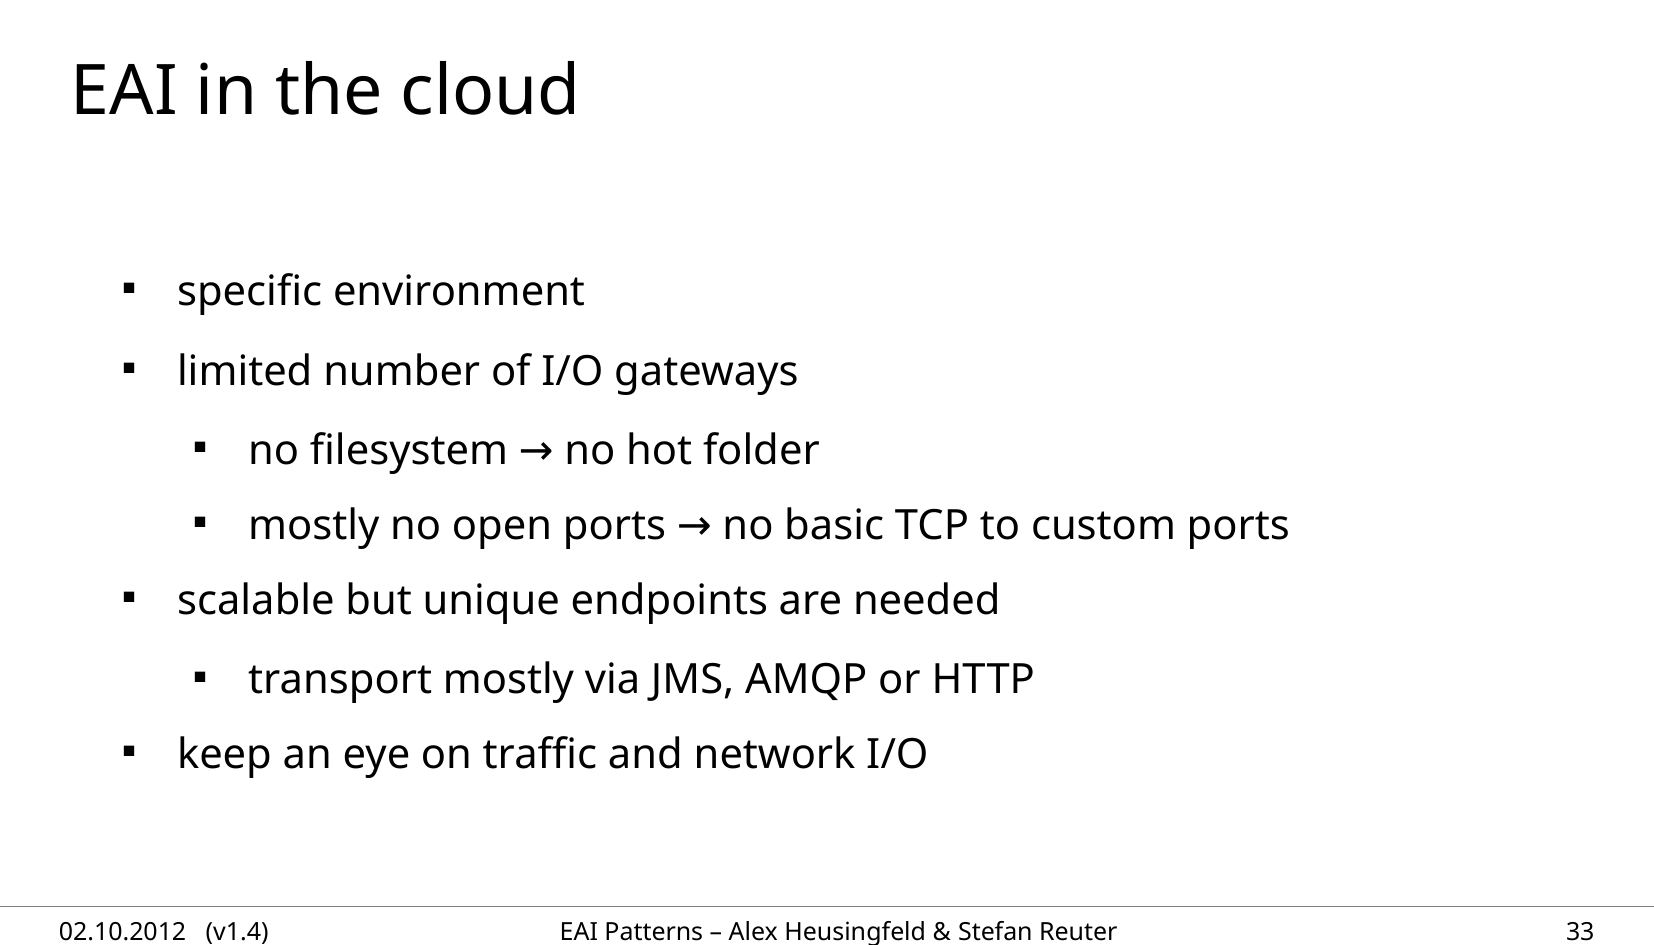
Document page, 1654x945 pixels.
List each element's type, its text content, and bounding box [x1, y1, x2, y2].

list specific environment limited number of I/O gateways no filesystem → no hot folder mostly no open ports → no basic TCP to custom ports scalable but unique endpoints are needed transport mostly via JMS, AMQP or HTTP keep an eye on traffic and network I/O [106, 260, 1538, 809]
title EAI in the cloud [70, 17, 1583, 158]
